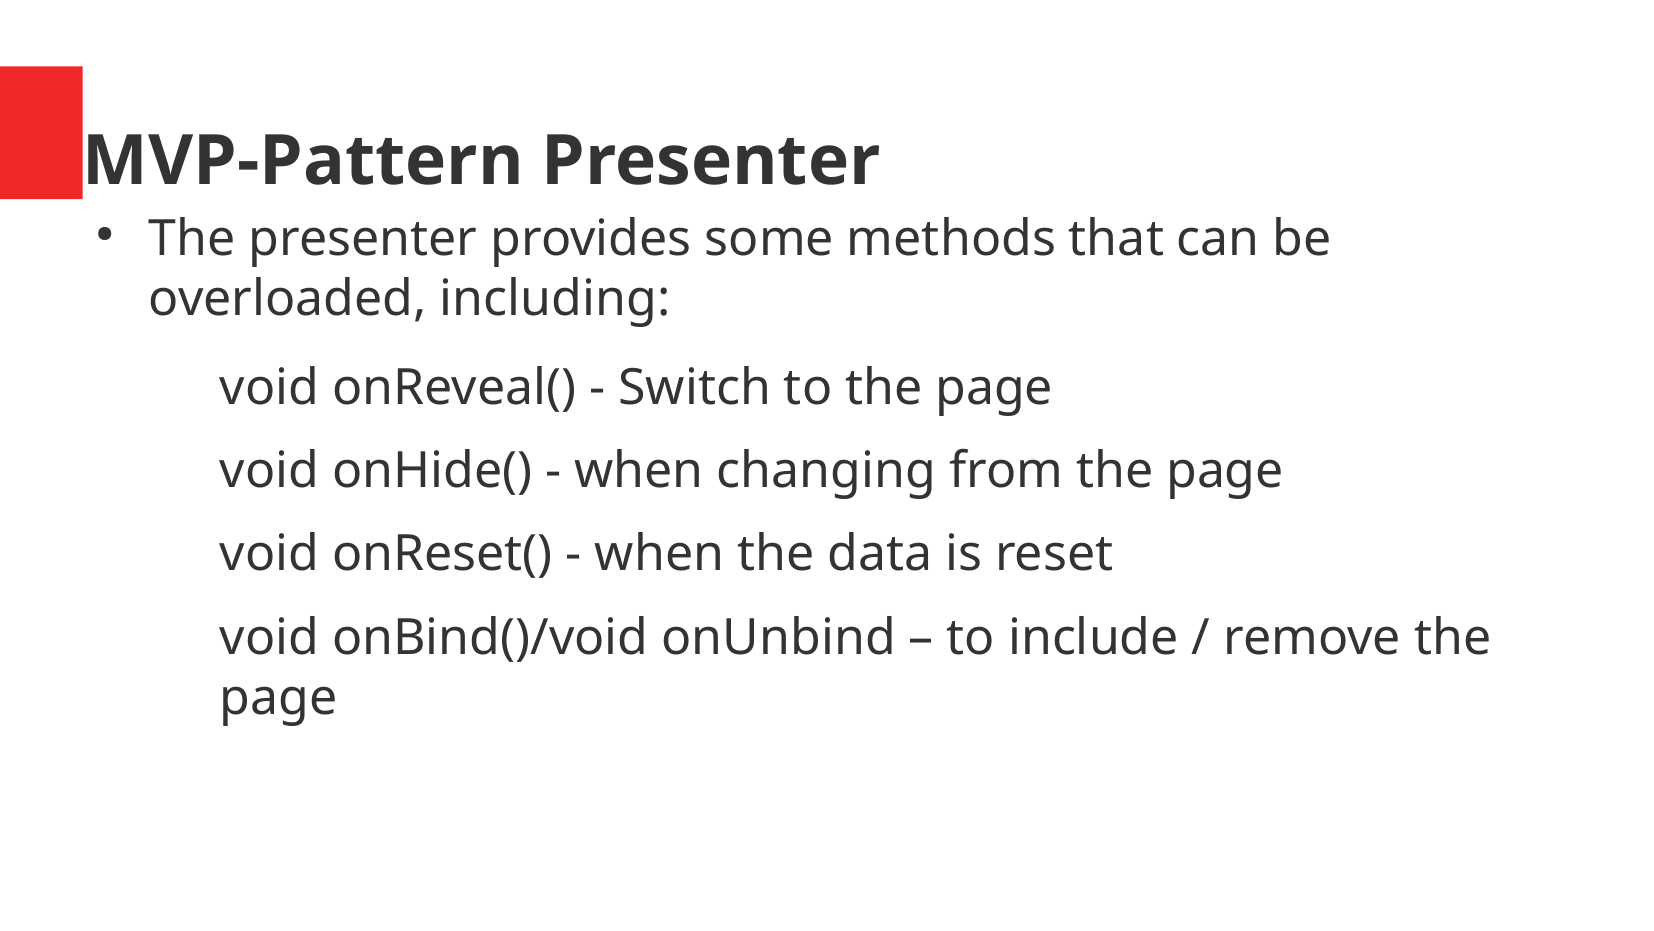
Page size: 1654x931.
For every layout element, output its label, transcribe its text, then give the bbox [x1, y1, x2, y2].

title MVP-Pattern Presenter [82, 33, 1571, 196]
list The presenter provides some methods that can be overloaded, including: void onReveal() - Switch to the page void onHide() - when changing from the page void onReset() - when the data is reset void onBind()/void onUnbind – to include / remove the page [78, 205, 1567, 827]
